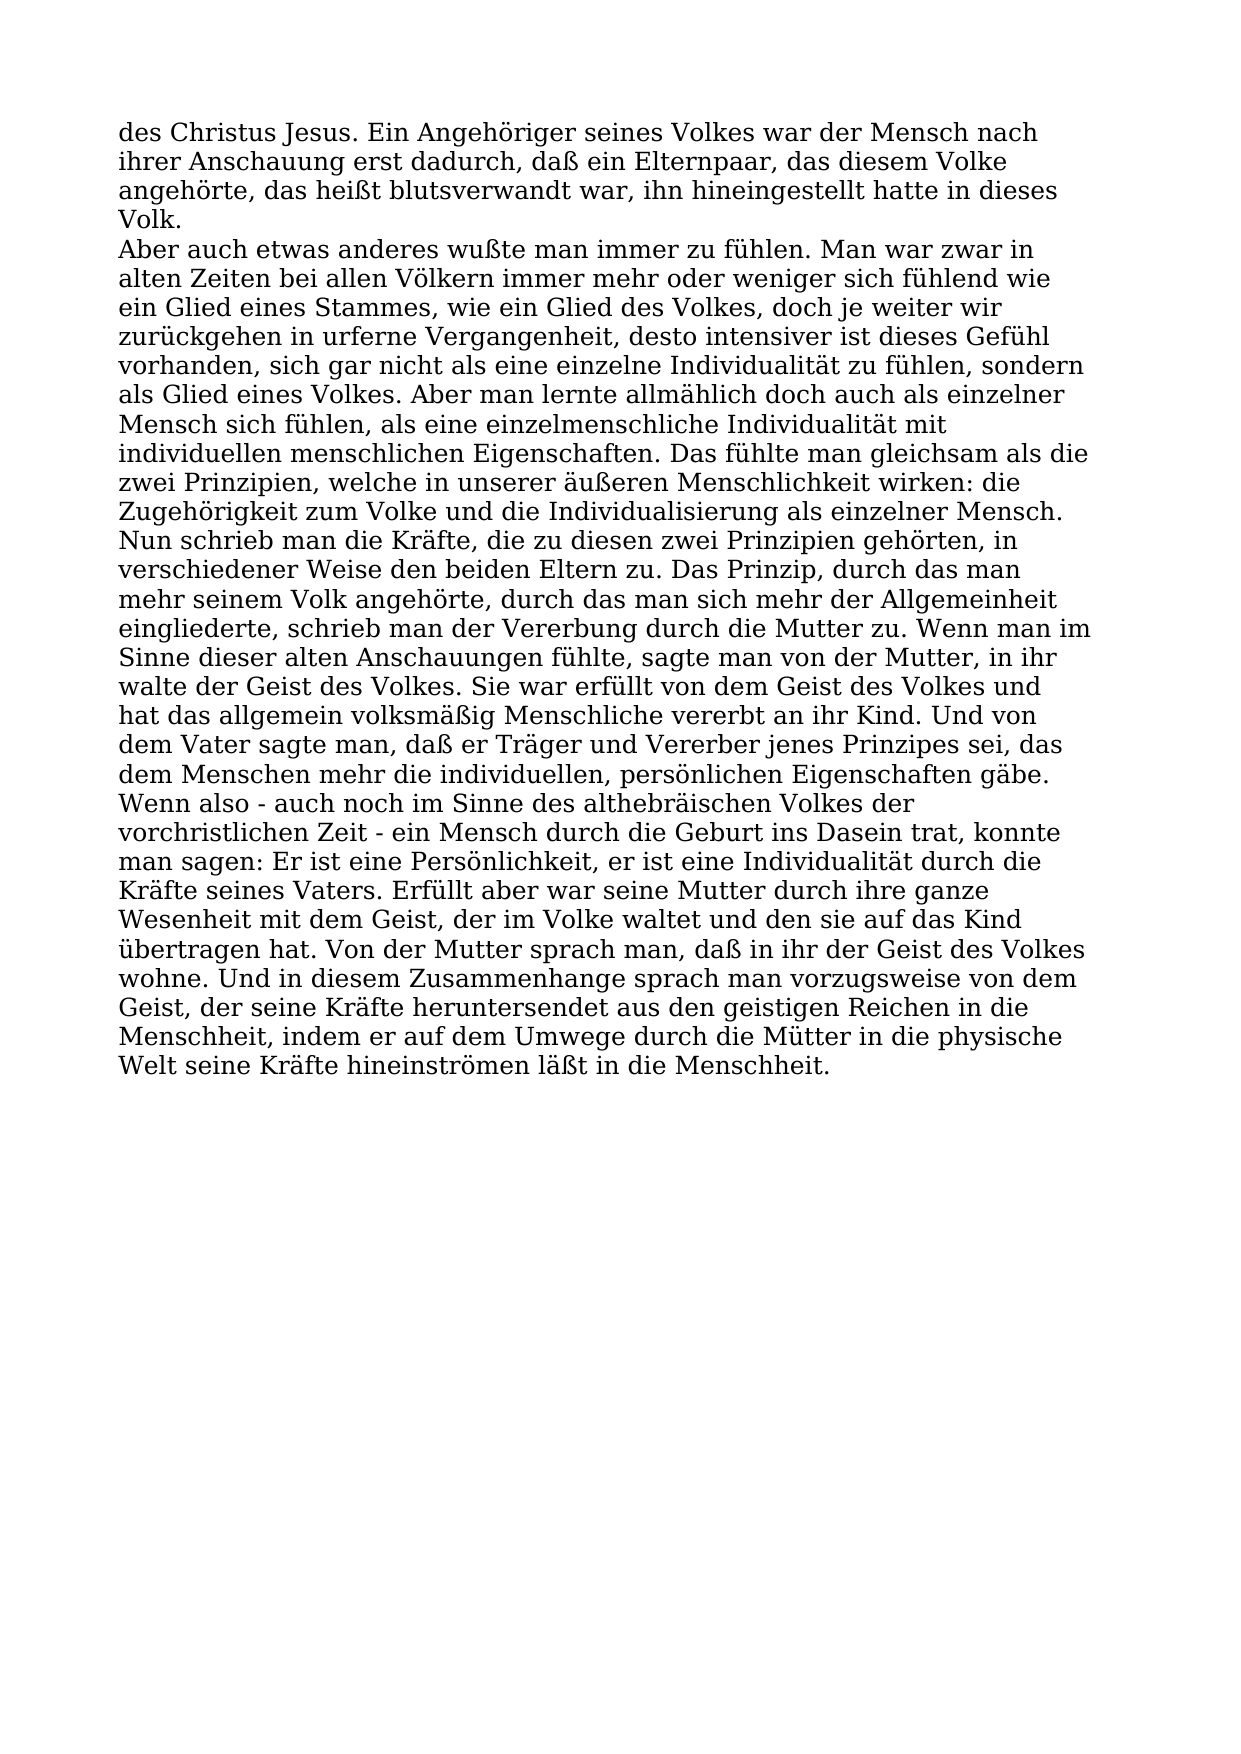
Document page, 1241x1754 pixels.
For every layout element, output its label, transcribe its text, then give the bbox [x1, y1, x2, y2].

text Wesenheit mit dem Geist, der im Volke waltet und den sie auf das Kind [118, 906, 1122, 935]
text dem Menschen mehr die individuellen, persönlichen Eigenschaften gäbe. [118, 760, 1122, 789]
text vorhanden, sich gar nicht als eine einzelne Individualität zu fühlen, sondern [118, 351, 1122, 381]
text ihrer Anschauung erst dadurch, daß ein Elternpaar, das diesem Volke [118, 147, 1122, 176]
text walte der Geist des Volkes. Sie war erfüllt von dem Geist des Volkes und [118, 672, 1122, 701]
text vorchristlichen Zeit - ein Mensch durch die Geburt ins Dasein trat, konnte [118, 818, 1122, 847]
text eingliederte, schrieb man der Vererbung durch die Mutter zu. Wenn man im [118, 614, 1122, 643]
text individuellen menschlichen Eigenschaften. Das fühlte man gleichsam als die [118, 439, 1122, 468]
text angehörte, das heißt blutsverwandt war, ihn hineingestellt hatte in dieses [118, 176, 1122, 206]
text übertragen hat. Von der Mutter sprach man, daß in ihr der Geist des Volkes [118, 935, 1122, 964]
text Volk. [118, 206, 1122, 235]
text Aber auch etwas anderes wußte man immer zu fühlen. Man war zwar in [118, 235, 1122, 264]
text hat das allgemein volksmäßig Menschliche vererbt an ihr Kind. Und von [118, 701, 1122, 731]
text Zugehörigkeit zum Volke und die Individualisierung als einzelner Mensch. [118, 497, 1122, 526]
text Menschheit, indem er auf dem Umwege durch die Mütter in die physische [118, 1022, 1122, 1051]
text wohne. Und in diesem Zusammenhange sprach man vorzugsweise von dem [118, 964, 1122, 993]
text verschiedener Weise den beiden Eltern zu. Das Prinzip, durch das man [118, 556, 1122, 585]
text Mensch sich fühlen, als eine einzelmenschliche Individualität mit [118, 410, 1122, 439]
text man sagen: Er ist eine Persönlichkeit, er ist eine Individualität durch die [118, 847, 1122, 876]
text Kräfte seines Vaters. Erfüllt aber war seine Mutter durch ihre ganze [118, 876, 1122, 906]
text dem Vater sagte man, daß er Träger und Vererber jenes Prinzipes sei, das [118, 731, 1122, 760]
text Sinne dieser alten Anschauungen fühlte, sagte man von der Mutter, in ihr [118, 643, 1122, 672]
text zwei Prinzipien, welche in unserer äußeren Menschlichkeit wirken: die [118, 468, 1122, 497]
text zurückgehen in urferne Vergangenheit, desto intensiver ist dieses Gefühl [118, 322, 1122, 351]
text Welt seine Kräfte hineinströmen läßt in die Menschheit. [118, 1051, 1122, 1081]
text als Glied eines Volkes. Aber man lernte allmählich doch auch als einzelner [118, 381, 1122, 410]
text alten Zeiten bei allen Völkern immer mehr oder weniger sich fühlend wie [118, 264, 1122, 293]
text Geist, der seine Kräfte heruntersendet aus den geistigen Reichen in die [118, 993, 1122, 1022]
text Nun schrieb man die Kräfte, die zu diesen zwei Prinzipien gehörten, in [118, 526, 1122, 556]
text mehr seinem Volk angehörte, durch das man sich mehr der Allgemeinheit [118, 585, 1122, 614]
text ein Glied eines Stammes, wie ein Glied des Volkes, doch je weiter wir [118, 293, 1122, 322]
text Wenn also - auch noch im Sinne des althebräischen Volkes der [118, 789, 1122, 818]
text des Christus Jesus. Ein Angehöriger seines Volkes war der Mensch nach [118, 118, 1122, 147]
